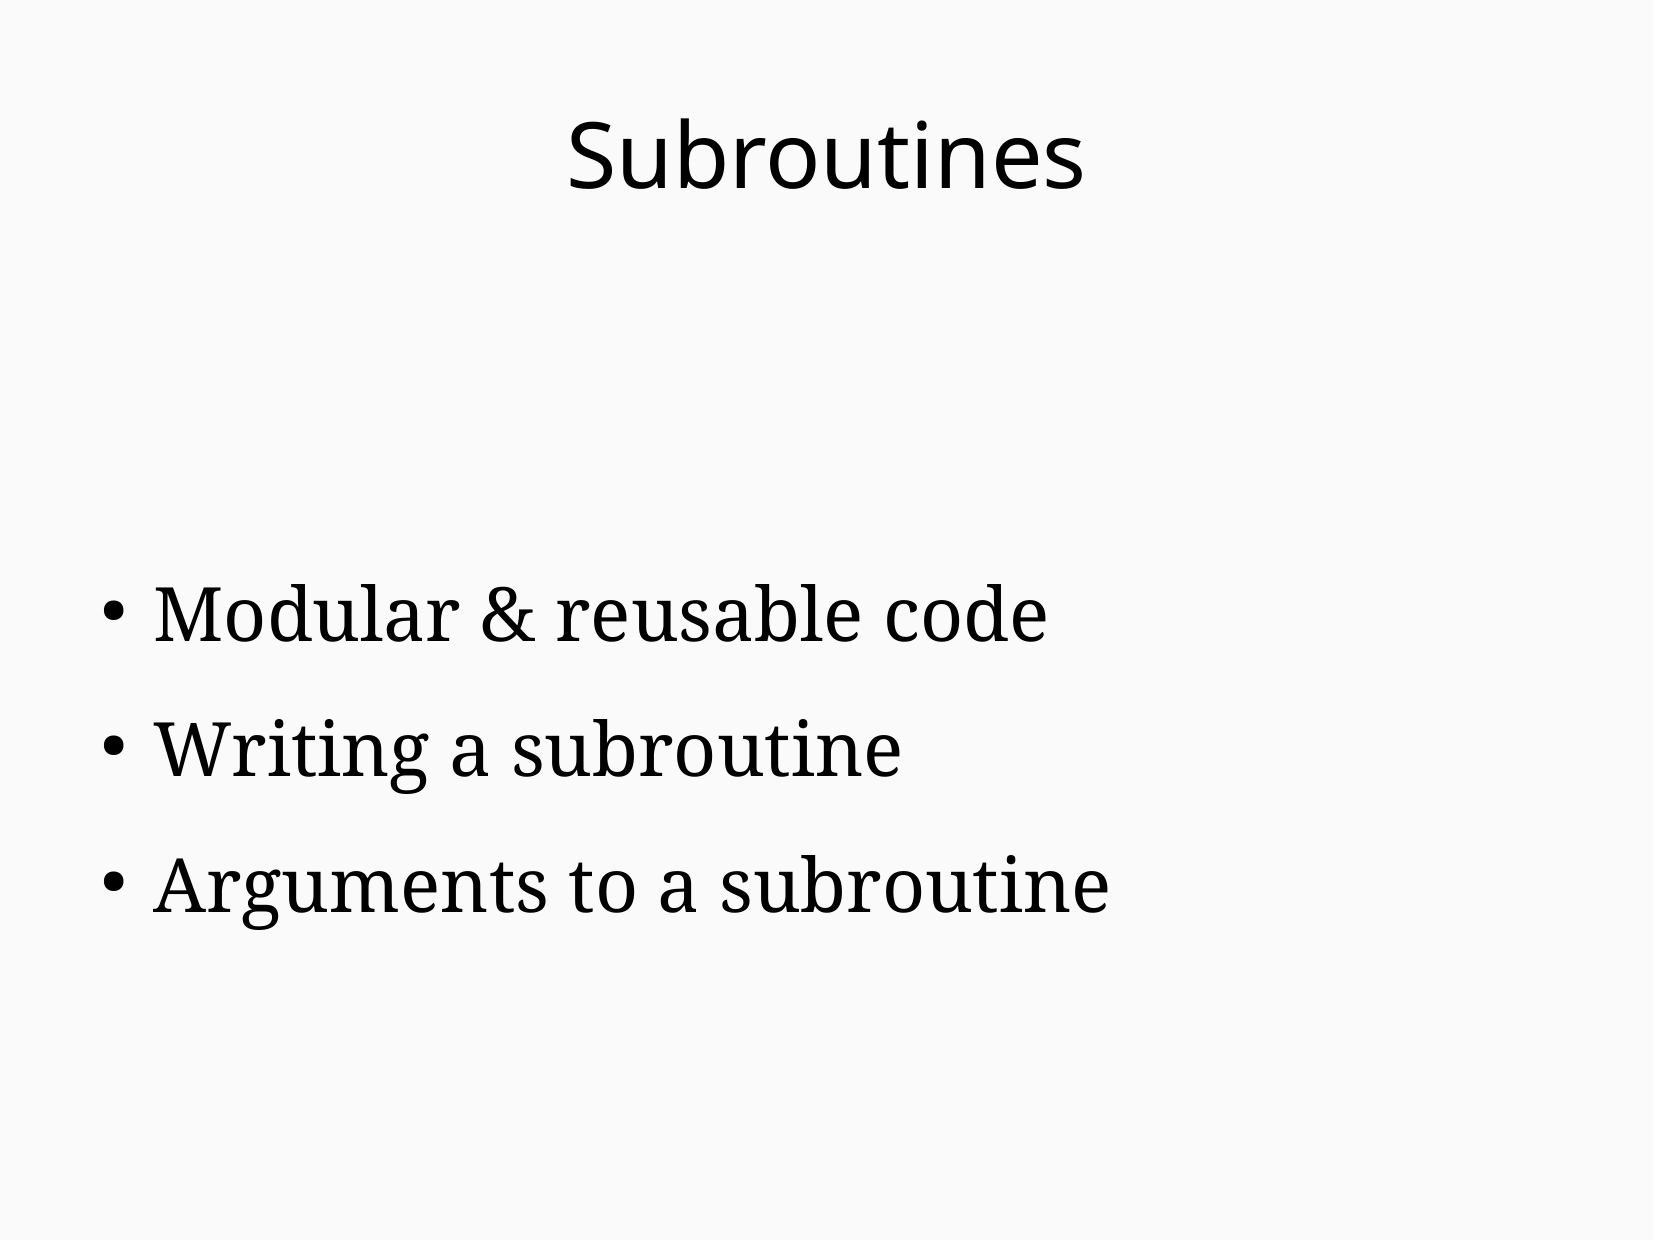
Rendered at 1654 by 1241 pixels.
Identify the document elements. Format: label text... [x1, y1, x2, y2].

title Subroutines [82, 49, 1571, 257]
list Modular & reusable code Writing a subroutine Arguments to a subroutine [82, 290, 1571, 1010]
